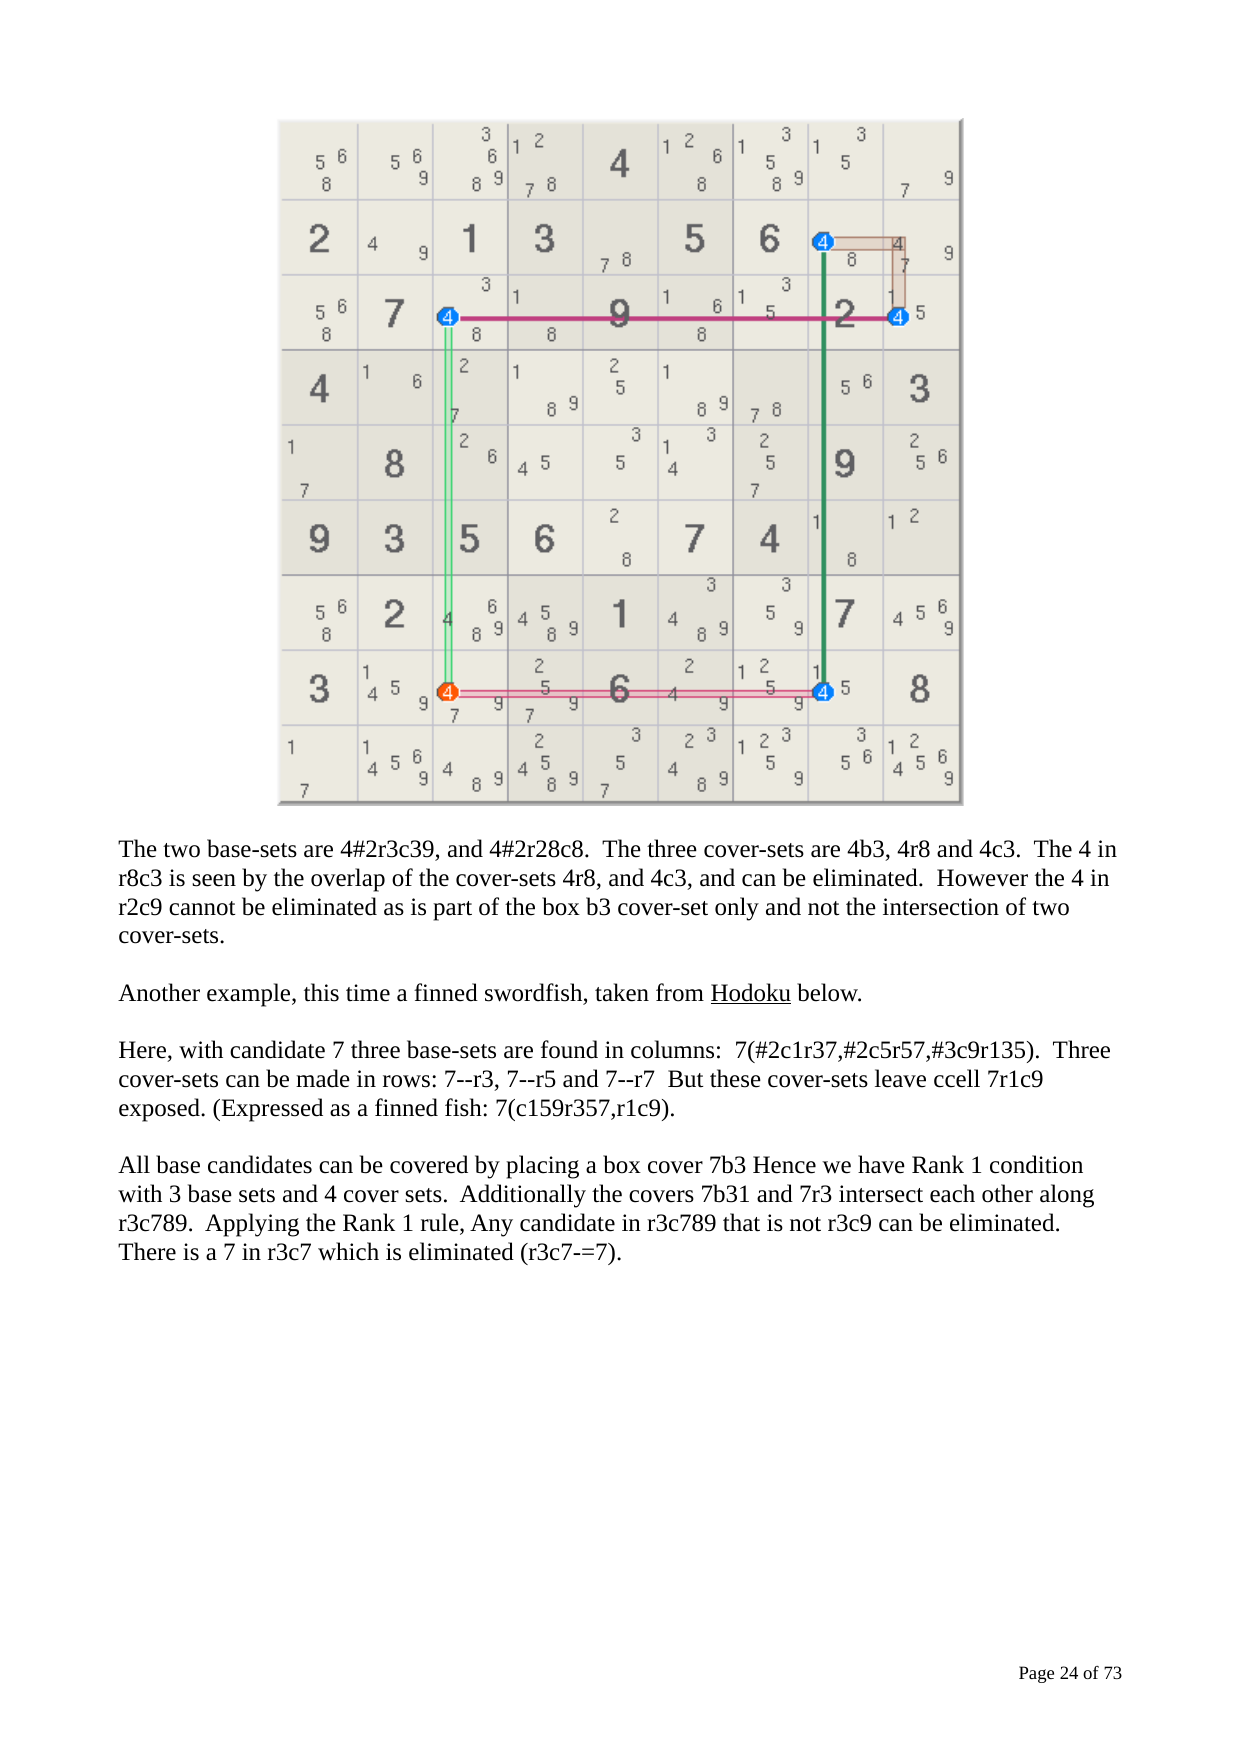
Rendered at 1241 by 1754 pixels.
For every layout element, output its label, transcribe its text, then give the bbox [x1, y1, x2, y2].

text The two base-sets are 4#2r3c39, and 4#2r28c8. The three cover-sets are 4b3, 4r8 and 4c3. The 4 in r8c3 is seen by the overlap of the cover-sets 4r8, and 4c3, and can be eliminated. However the 4 in r2c9 cannot be eliminated as is part of the box b3 cover-set only and not the intersection of two cover-sets. [118, 834, 1122, 949]
text All base candidates can be covered by placing a box cover 7b3 Hence we have Rank 1 condition with 3 base sets and 4 cover sets. Additionally the covers 7b31 and 7r3 intersect each other along r3c789. Applying the Rank 1 rule, Any candidate in r3c789 that is not r3c9 can be eliminated. There is a 7 in r3c7 which is eliminated (r3c7-=7). [118, 1151, 1122, 1266]
text Here, with candidate 7 three base-sets are found in columns: 7(#2c1r37,#2c5r57,#3c9r135). Three cover-sets can be made in rows: 7--r3, 7--r5 and 7--r7 But these cover-sets leave ccell 7r1c9 exposed. (Expressed as a finned fish: 7(c159r357,r1c9). [118, 1036, 1122, 1122]
text Another example, this time a finned swordfish, taken from Hodoku below. [118, 978, 1122, 1007]
picture [276, 118, 964, 806]
